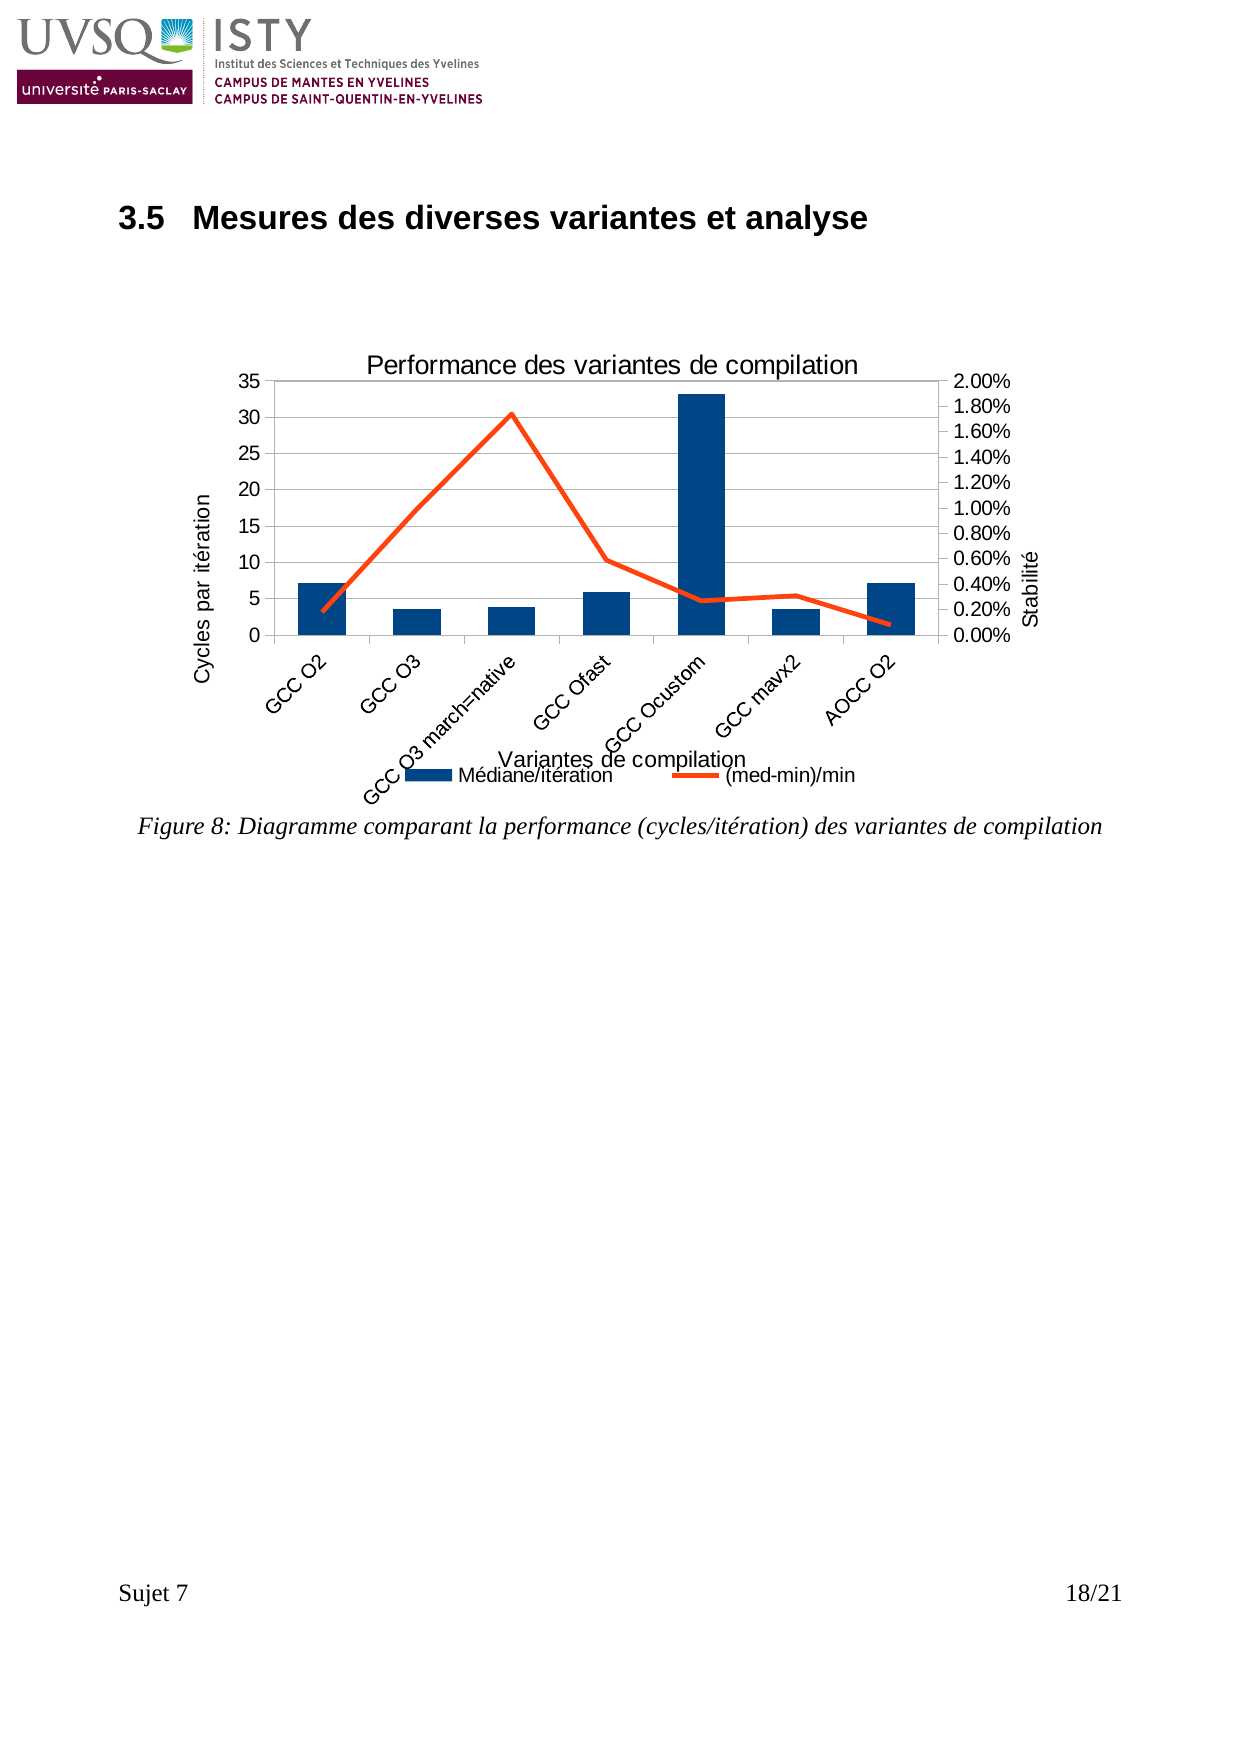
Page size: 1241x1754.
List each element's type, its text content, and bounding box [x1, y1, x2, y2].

picture [2, 2, 497, 121]
subtitle Mesures des diverses variantes et analyse [118, 198, 1122, 236]
text Figure 8: Diagramme comparant la performance (cycles/itération) des variantes de compilation [46, 309, 1194, 840]
